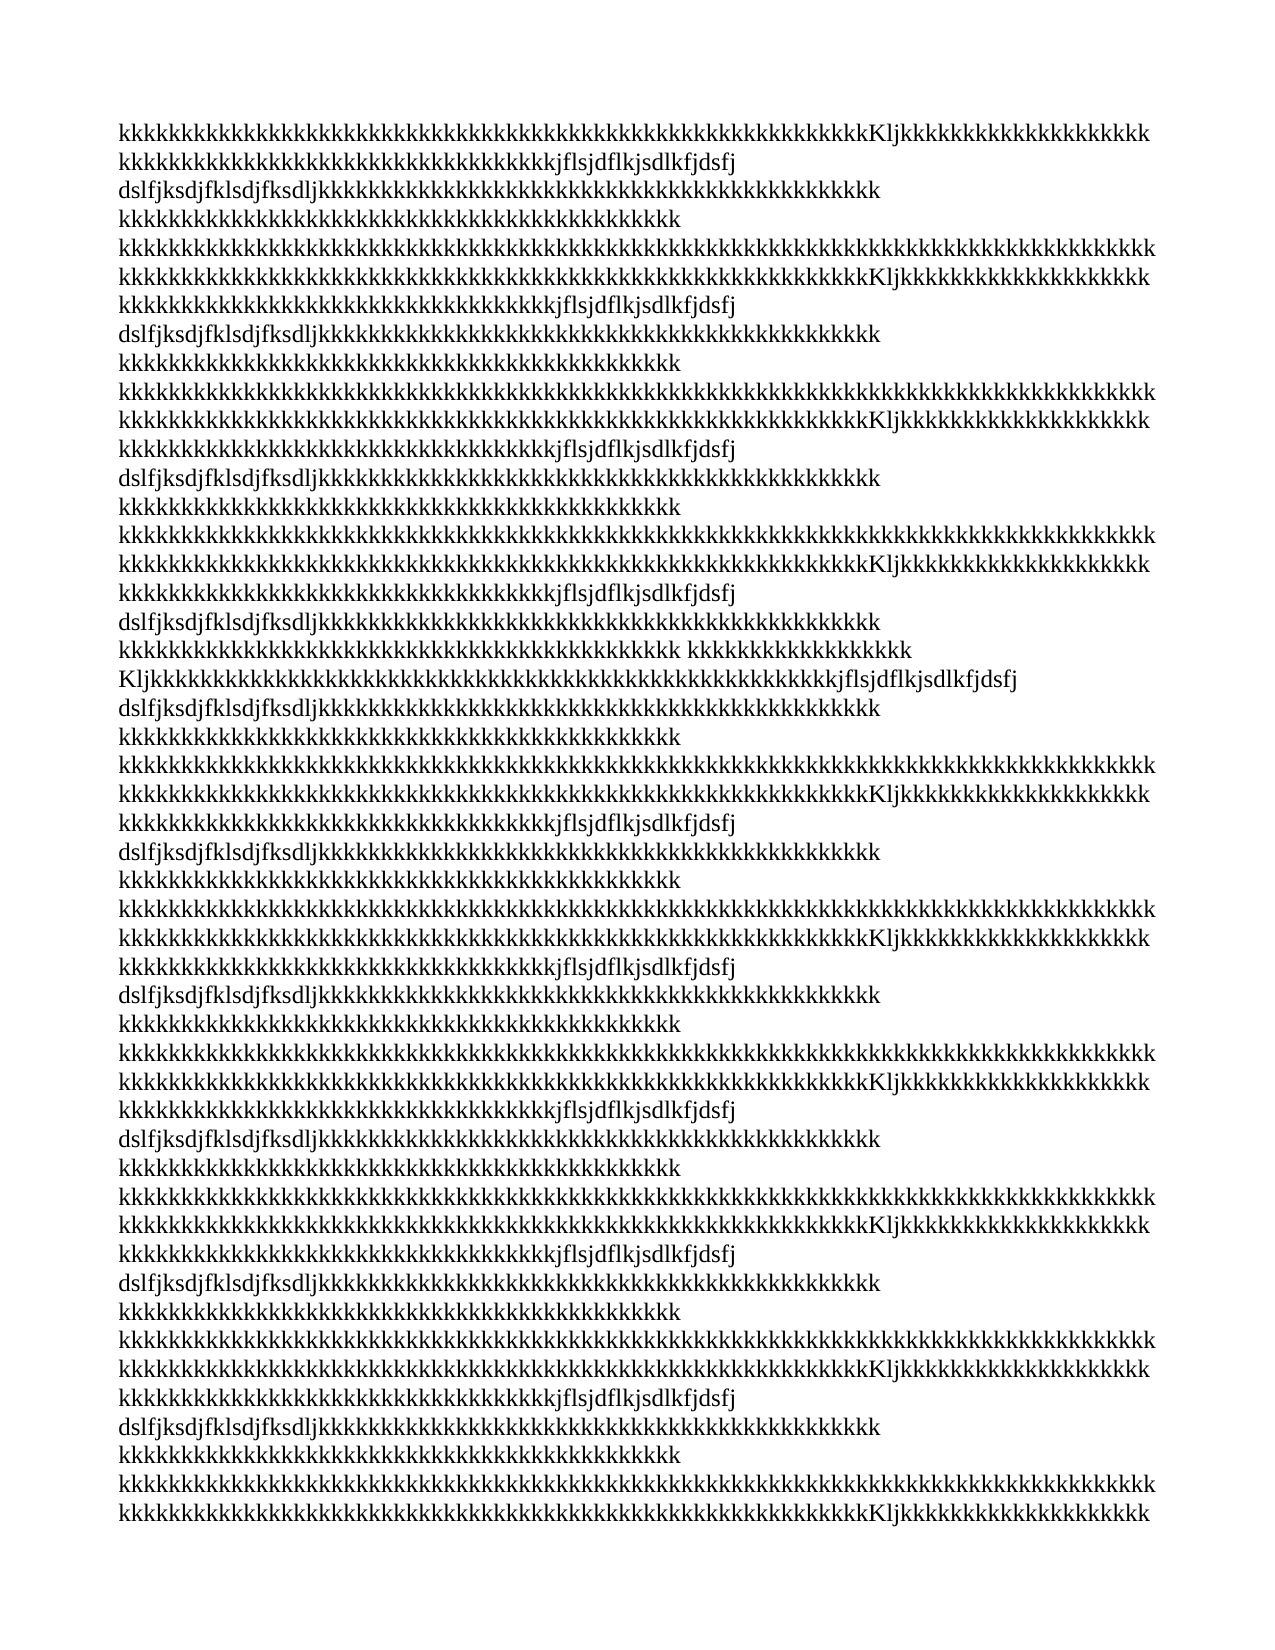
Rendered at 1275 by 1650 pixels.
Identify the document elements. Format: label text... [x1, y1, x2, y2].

text Kljkkkkkkkkkkkkkkkkkkkkkkkkkkkkkkkkkkkkkkkkkkkkkkkkkkkkkkkjflsjdflkjsdlkfjdsfj dslfjksdjfklsdjfksdljkkkkkkkkkkkkkkkkkkkkkkkkkkkkkkkkkkkkkkkkkkkkk kkkkkkkkkkkkkkkkkkkkkkkkkkkkkkkkkkkkkkkkkkkkk kkkkkkkkkkkkkkkkkkkkkkkkkkkkkkkkkkkkkkkkkkkkkkkkkkkkkkkkkkkkkkkkkkkkkkkkkkkkkkkkkkkkkkkkkkkkkkkkkkkkkkkkkkkkkkkkkkkkkkkkkkkkkkkkkkkkkkkkkkkkkkkKljkkkkkkkkkkkkkkkkkkkkkkkkkkkkkkkkkkkkkkkkkkkkkkkkkkkkkkkjflsjdflkjsdlkfjdsfj dslfjksdjfklsdjfksdljkkkkkkkkkkkkkkkkkkkkkkkkkkkkkkkkkkkkkkkkkkkkk kkkkkkkkkkkkkkkkkkkkkkkkkkkkkkkkkkkkkkkkkkkkk kkkkkkkkkkkkkkkkkkkkkkkkkkkkkkkkkkkkkkkkkkkkkkkkkkkkkkkkkkkkkkkkkkkkkkkkkkkkkkkkkkkkkkkkkkkkkkkkkkkkkkkkkkkkkkkkkkkkkkkkkkkkkkkkkkkkkkkkkkkkkkkKljkkkkkkkkkkkkkkkkkkkkkkkkkkkkkkkkkkkkkkkkkkkkkkkkkkkkkkkjflsjdflkjsdlkfjdsfj dslfjksdjfklsdjfksdljkkkkkkkkkkkkkkkkkkkkkkkkkkkkkkkkkkkkkkkkkkkkk kkkkkkkkkkkkkkkkkkkkkkkkkkkkkkkkkkkkkkkkkkkkk kkkkkkkkkkkkkkkkkkkkkkkkkkkkkkkkkkkkkkkkkkkkkkkkkkkkkkkkkkkkkkkkkkkkkkkkkkkkkkkkkkkkkkkkkkkkkkkkkkkkkkkkkkkkkkkkkkkkkkkkkkkkkkkkkkkkkkkkkkkkkkkKljkkkkkkkkkkkkkkkkkkkkkkkkkkkkkkkkkkkkkkkkkkkkkkkkkkkkkkkjflsjdflkjsdlkfjdsfj dslfjksdjfklsdjfksdljkkkkkkkkkkkkkkkkkkkkkkkkkkkkkkkkkkkkkkkkkkkkk kkkkkkkkkkkkkkkkkkkkkkkkkkkkkkkkkkkkkkkkkkkkk kkkkkkkkkkkkkkkkkkkkkkkkkkkkkkkkkkkkkkkkkkkkkkkkkkkkkkkkkkkkkkkkkkkkkkkkkkkkkkkkkkkkkkkkkkkkkkkkkkkkkkkkkkkkkkkkkkkkkkkkkkkkkkkkkkkkkkkkkkkkkkkKljkkkkkkkkkkkkkkkkkkkkkkkkkkkkkkkkkkkkkkkkkkkkkkkkkkkkkkkjflsjdflkjsdlkfjdsfj dslfjksdjfklsdjfksdljkkkkkkkkkkkkkkkkkkkkkkkkkkkkkkkkkkkkkkkkkkkkk kkkkkkkkkkkkkkkkkkkkkkkkkkkkkkkkkkkkkkkkkkkkk kkkkkkkkkkkkkkkkkkkkkkkkkkkkkkkkkkkkkkkkkkkkkkkkkkkkkkkkkkkkkkkkkkkkkkkkkkkkkkkkkkkkkkkkkkkkkkkkkkkkkkkkkkkkkkkkkkkkkkkkkkkkkkkkkkkkkkkkkkkkkkkKljkkkkkkkkkkkkkkkkkkkkkkkkkkkkkkkkkkkkkkkkkkkkkkkkkkkkkkkjflsjdflkjsdlkfjdsfj dslfjksdjfklsdjfksdljkkkkkkkkkkkkkkkkkkkkkkkkkkkkkkkkkkkkkkkkkkkkk kkkkkkkkkkkkkkkkkkkkkkkkkkkkkkkkkkkkkkkkkkkkk kkkkkkkkkkkkkkkkkkkkkkkkkkkkkkkkkkkkkkkkkkkkkkkkkkkkkkkkkkkkkkkkkkkkkkkkkkkkkkkkkkkkkkkkkkkkkkkkkkkkkkkkkkkkkkkkkkkkkkkkkkkkkkkkkkkkkkkkkkkkkkkKljkkkkkkkkkkkkkkkkkkkk [118, 664, 1157, 1527]
text kkkkkkkkkkkkkkkkkkkkkkkkkkkkkkkkkkkkkkkkkkkkkkkkkkkkkkkkkkkkKljkkkkkkkkkkkkkkkkkkkkkkkkkkkkkkkkkkkkkkkkkkkkkkkkkkkkkkkjflsjdflkjsdlkfjdsfj dslfjksdjfklsdjfksdljkkkkkkkkkkkkkkkkkkkkkkkkkkkkkkkkkkkkkkkkkkkkk kkkkkkkkkkkkkkkkkkkkkkkkkkkkkkkkkkkkkkkkkkkkk kkkkkkkkkkkkkkkkkkkkkkkkkkkkkkkkkkkkkkkkkkkkkkkkkkkkkkkkkkkkkkkkkkkkkkkkkkkkkkkkkkkkkkkkkkkkkkkkkkkkkkkkkkkkkkkkkkkkkkkkkkkkkkkkkkkkkkkkkkkkkkkKljkkkkkkkkkkkkkkkkkkkkkkkkkkkkkkkkkkkkkkkkkkkkkkkkkkkkkkkjflsjdflkjsdlkfjdsfj dslfjksdjfklsdjfksdljkkkkkkkkkkkkkkkkkkkkkkkkkkkkkkkkkkkkkkkkkkkkk kkkkkkkkkkkkkkkkkkkkkkkkkkkkkkkkkkkkkkkkkkkkk kkkkkkkkkkkkkkkkkkkkkkkkkkkkkkkkkkkkkkkkkkkkkkkkkkkkkkkkkkkkkkkkkkkkkkkkkkkkkkkkkkkkkkkkkkkkkkkkkkkkkkkkkkkkkkkkkkkkkkkkkkkkkkkkkkkkkkkkkkkkkkkKljkkkkkkkkkkkkkkkkkkkkkkkkkkkkkkkkkkkkkkkkkkkkkkkkkkkkkkkjflsjdflkjsdlkfjdsfj dslfjksdjfklsdjfksdljkkkkkkkkkkkkkkkkkkkkkkkkkkkkkkkkkkkkkkkkkkkkk kkkkkkkkkkkkkkkkkkkkkkkkkkkkkkkkkkkkkkkkkkkkk kkkkkkkkkkkkkkkkkkkkkkkkkkkkkkkkkkkkkkkkkkkkkkkkkkkkkkkkkkkkkkkkkkkkkkkkkkkkkkkkkkkkkkkkkkkkkkkkkkkkkkkkkkkkkkkkkkkkkkkkkkkkkkkkkkkkkkkkkkkkkkkKljkkkkkkkkkkkkkkkkkkkkkkkkkkkkkkkkkkkkkkkkkkkkkkkkkkkkkkkjflsjdflkjsdlkfjdsfj dslfjksdjfklsdjfksdljkkkkkkkkkkkkkkkkkkkkkkkkkkkkkkkkkkkkkkkkkkkkk kkkkkkkkkkkkkkkkkkkkkkkkkkkkkkkkkkkkkkkkkkkkk kkkkkkkkkkkkkkkkkk [118, 118, 1157, 664]
